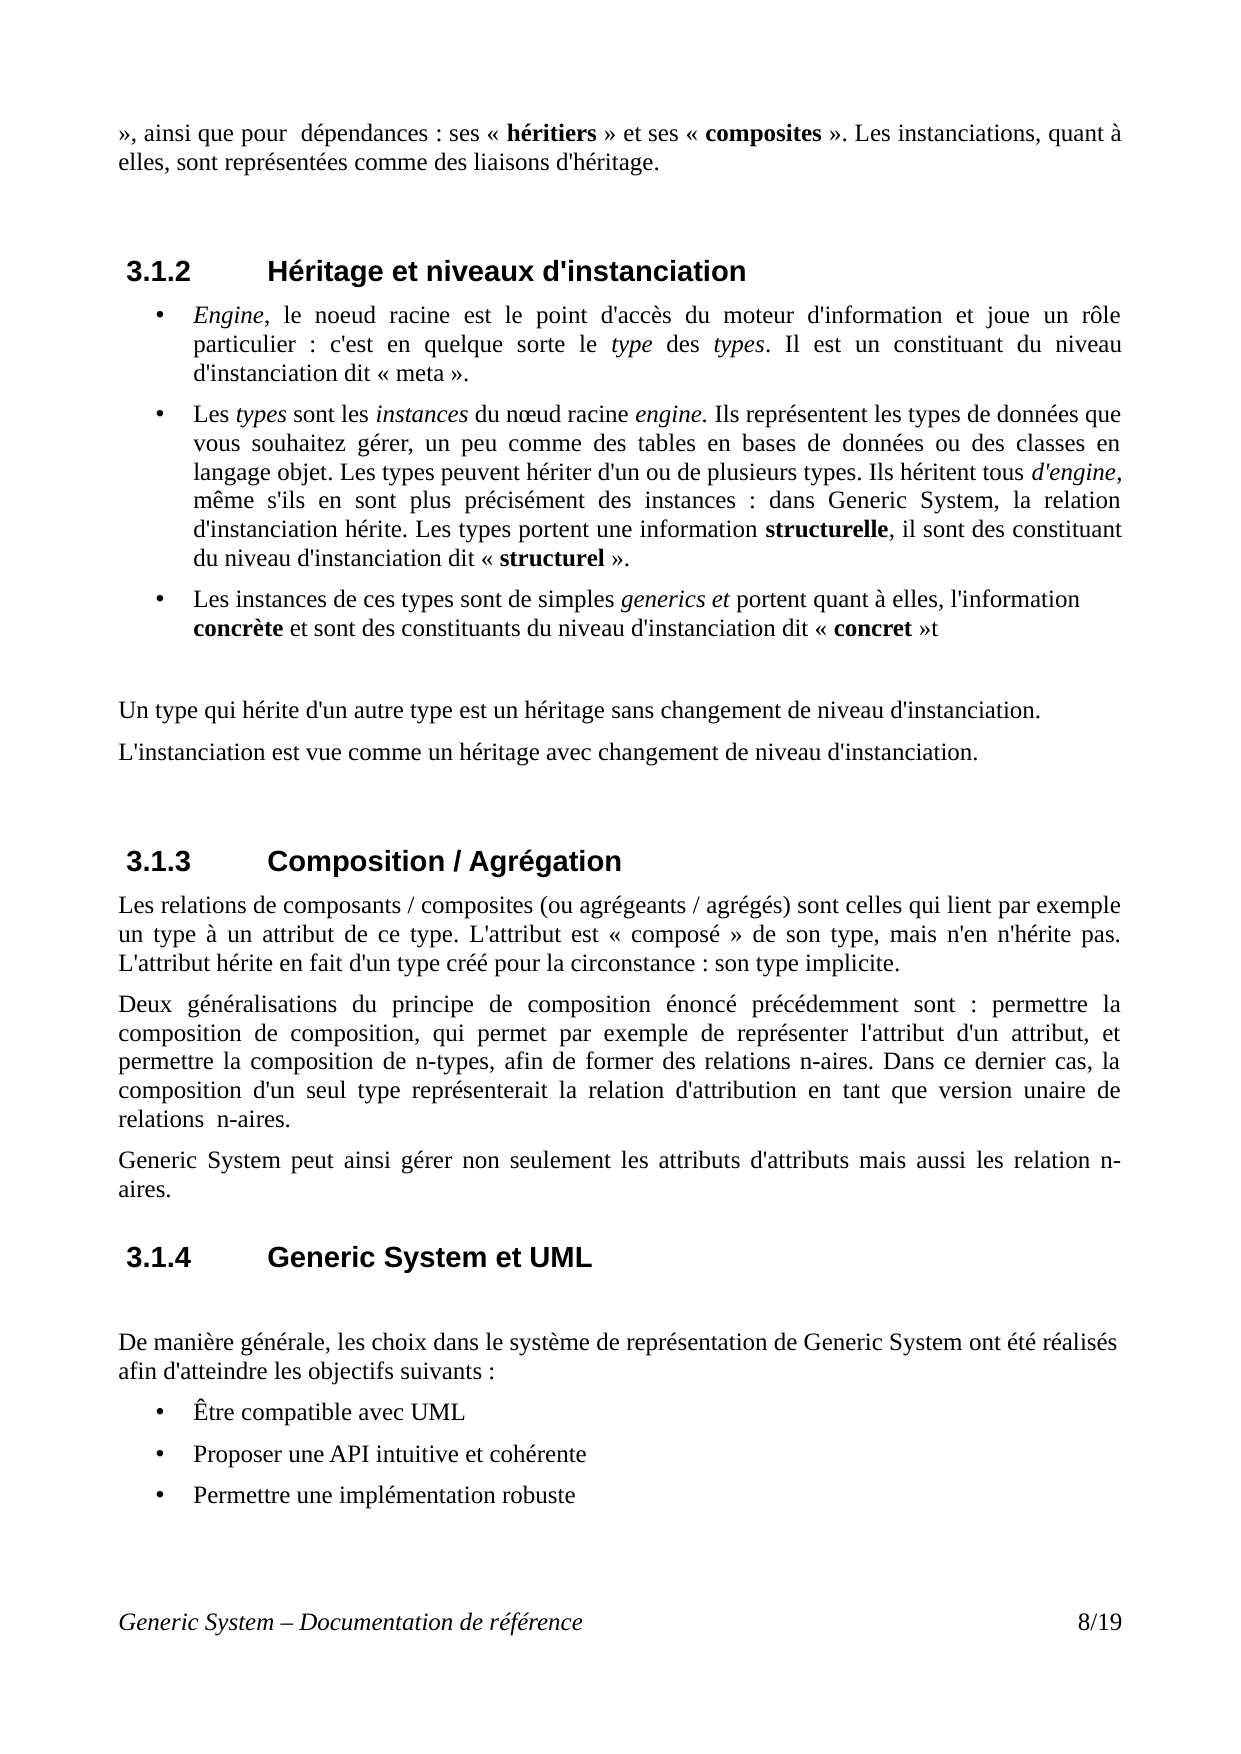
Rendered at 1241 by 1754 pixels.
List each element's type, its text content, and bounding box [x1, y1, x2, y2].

text Les relations de composants / composites (ou agrégeants / agrégés) sont celles qui lient par exemple un type à un attribut de ce type. L'attribut est « composé » de son type, mais n'en n'hérite pas. L'attribut hérite en fait d'un type créé pour la circonstance : son type implicite. [118, 890, 1122, 976]
text », ainsi que pour dépendances : ses « héritiers » et ses « composites ». Les instanciations, quant à elles, sont représentées comme des liaisons d'héritage. [118, 118, 1122, 176]
text L'instanciation est vue comme un héritage avec changement de niveau d'instanciation. [118, 737, 1122, 765]
list Permettre une implémentation robuste [156, 1480, 1122, 1509]
list Être compatible avec UML [156, 1397, 1122, 1426]
text Deux généralisations du principe de composition énoncé précédemment sont : permettre la composition de composition, qui permet par exemple de représenter l'attribut d'un attribut, et permettre la composition de n-types, afin de former des relations n-aires. Dans ce dernier cas, la composition d'un seul type représenterait la relation d'attribution en tant que version unaire de relations n-aires. [118, 989, 1122, 1133]
list Les types sont les instances du nœud racine engine. Ils représentent les types de données que vous souhaitez gérer, un peu comme des tables en bases de données ou des classes en langage objet. Les types peuvent hériter d'un ou de plusieurs types. Ils héritent tous d'engine, même s'ils en sont plus précisément des instances : dans Generic System, la relation d'instanciation hérite. Les types portent une information structurelle, il sont des constituant du niveau d'instanciation dit « structurel ». [156, 399, 1122, 572]
text Un type qui hérite d'un autre type est un héritage sans changement de niveau d'instanciation. [118, 695, 1122, 724]
list Engine, le noeud racine est le point d'accès du moteur d'information et joue un rôle particulier : c'est en quelque sorte le type des types. Il est un constituant du niveau d'instanciation dit « meta ». [156, 300, 1122, 387]
subtitle Generic System et UML [118, 1240, 1122, 1274]
subtitle Composition / Agrégation [118, 844, 1122, 878]
list Les instances de ces types sont de simples generics et portent quant à elles, l'information concrète et sont des constituants du niveau d'instanciation dit « concret »t [156, 584, 1122, 642]
text Generic System peut ainsi gérer non seulement les attributs d'attributs mais aussi les relation n-aires. [118, 1145, 1122, 1203]
subtitle Héritage et niveaux d'instanciation [118, 254, 1122, 288]
list Proposer une API intuitive et cohérente [156, 1439, 1122, 1467]
text De manière générale, les choix dans le système de représentation de Generic System ont été réalisés afin d'atteindre les objectifs suivants : [118, 1327, 1122, 1385]
